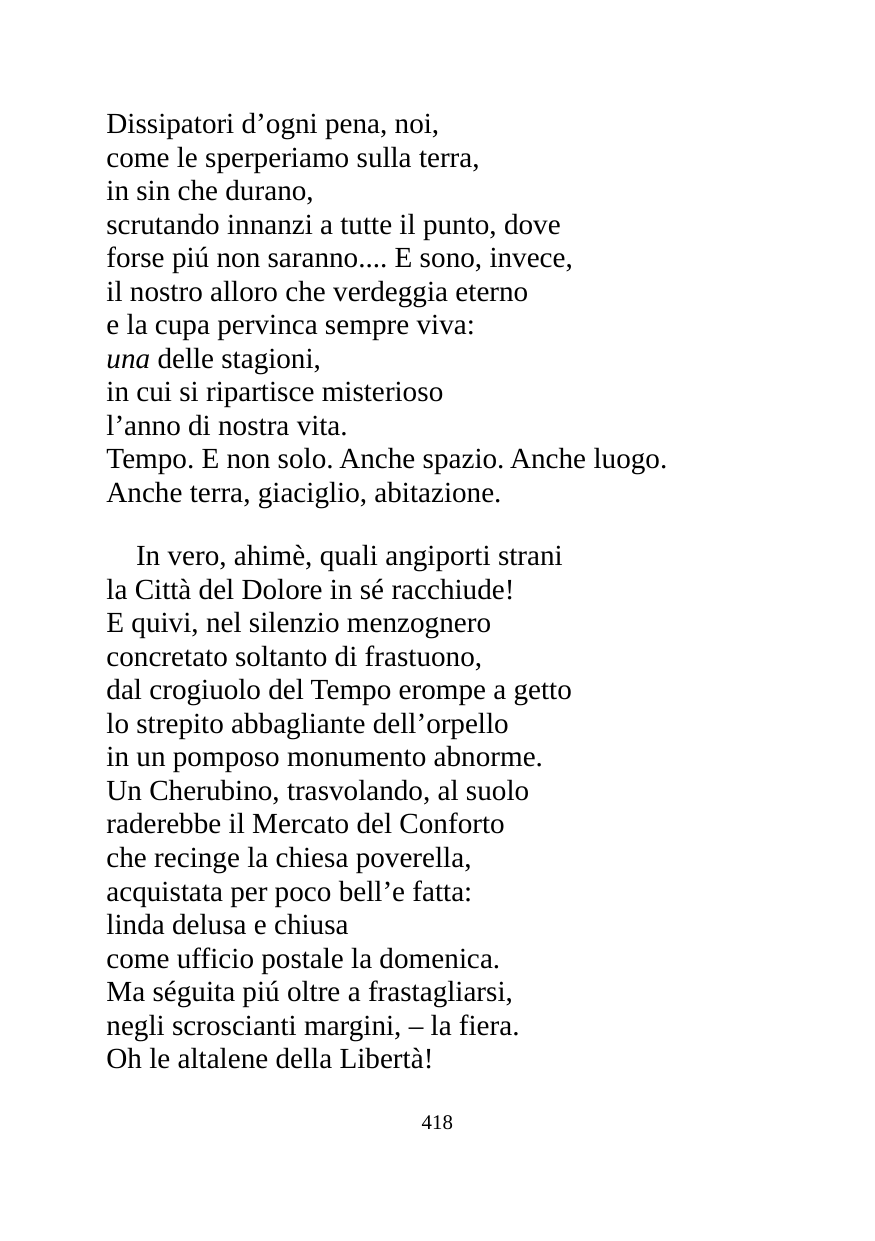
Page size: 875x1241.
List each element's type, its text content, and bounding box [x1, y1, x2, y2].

text Dissipatori d’ogni pena, noi, come le sperperiamo sulla terra, in sin che durano, scrutando innanzi a tutte il punto, dove forse piú non saranno.... E sono, invece, il nostro alloro che verdeggia eterno e la cupa pervinca sempre viva: una delle stagioni, in cui si ripartisce misterioso l’anno di nostra vita. Tempo. E non solo. Anche spazio. Anche luogo. Anche terra, giaciglio, abitazione. [106, 106, 768, 509]
text In vero, ahimè, quali angiporti strani la Città del Dolore in sé racchiude! E quivi, nel silenzio menzognero concretato soltanto di frastuono, dal crogiuolo del Tempo erompe a getto lo strepito abbagliante dell’orpello in un pomposo monumento abnorme. Un Cherubino, trasvolando, al suolo raderebbe il Mercato del Conforto che recinge la chiesa poverella, acquistata per poco bell’e fatta: linda delusa e chiusa come ufficio postale la domenica. Ma séguita piú oltre a frastagliarsi, negli scroscianti margini, – la fiera. Oh le altalene della Libertà! [106, 538, 768, 1075]
